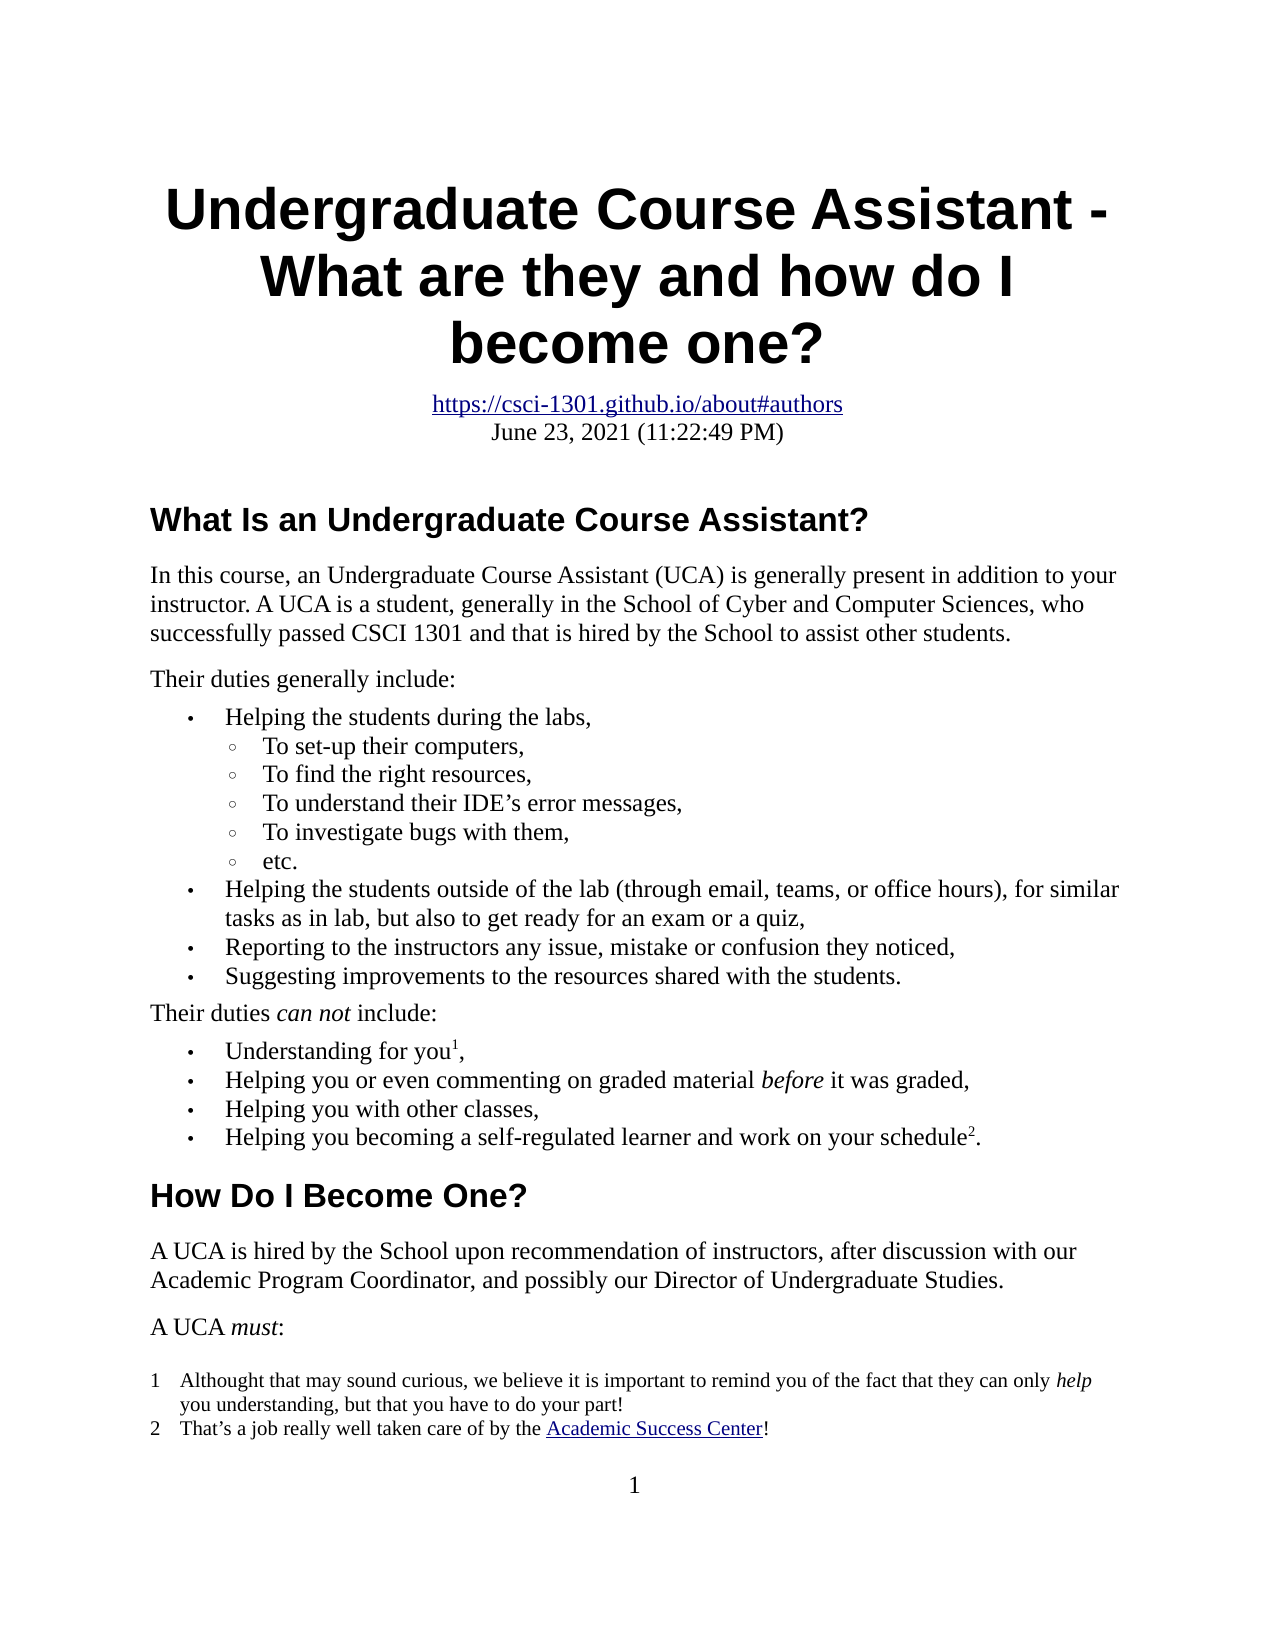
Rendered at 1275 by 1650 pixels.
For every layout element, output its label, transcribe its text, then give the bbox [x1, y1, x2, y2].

list Helping you with other classes, [187, 1094, 1125, 1122]
list Helping the students during the labs, [187, 702, 1125, 731]
list To set-up their computers, [225, 731, 1125, 759]
list etc. [225, 846, 1125, 874]
list Helping you becoming a self-regulated learner and work on your schedule. [187, 1122, 1125, 1151]
list Suggesting improvements to the resources shared with the students. [187, 961, 1125, 989]
list Althought that may sound curious, we believe it is important to remind you of the fact that they can only help you understanding, but that you have to do your part! [150, 1368, 1125, 1416]
list To understand their IDE’s error messages, [225, 788, 1125, 817]
subtitle What Is an Undergraduate Course Assistant? [150, 500, 1125, 539]
text https://csci-1301.github.io/about#authors [150, 389, 1125, 417]
list To find the right resources, [225, 759, 1125, 788]
text In this course, an Undergraduate Course Assistant (UCA) is generally present in addition to your instructor. A UCA is a student, generally in the School of Cyber and Computer Sciences, who successfully passed CSCI 1301 and that is hired by the School to assist other students. [150, 560, 1125, 646]
list To investigate bugs with them, [225, 817, 1125, 846]
text Their duties can not include: [150, 998, 1125, 1027]
list That’s a job really well taken care of by the Academic Success Center! [150, 1416, 1125, 1440]
text A UCA is hired by the School upon recommendation of instructors, after discussion with our Academic Program Coordinator, and possibly our Director of Undergraduate Studies. [150, 1236, 1125, 1294]
list Helping the students outside of the lab (through email, teams, or office hours), for similar tasks as in lab, but also to get ready for an exam or a quiz, [187, 874, 1125, 932]
text Their duties generally include: [150, 664, 1125, 693]
subtitle How Do I Become One? [150, 1176, 1125, 1215]
list Reporting to the instructors any issue, mistake or confusion they noticed, [187, 932, 1125, 961]
list Helping you or even commenting on graded material before it was graded, [187, 1065, 1125, 1094]
text A UCA must: [150, 1312, 1125, 1340]
text June 23, 2021 (11:22:49 PM) [150, 417, 1125, 446]
title Undergraduate Course Assistant - What are they and how do I become one? [150, 175, 1125, 376]
list Understanding for you, [187, 1036, 1125, 1065]
